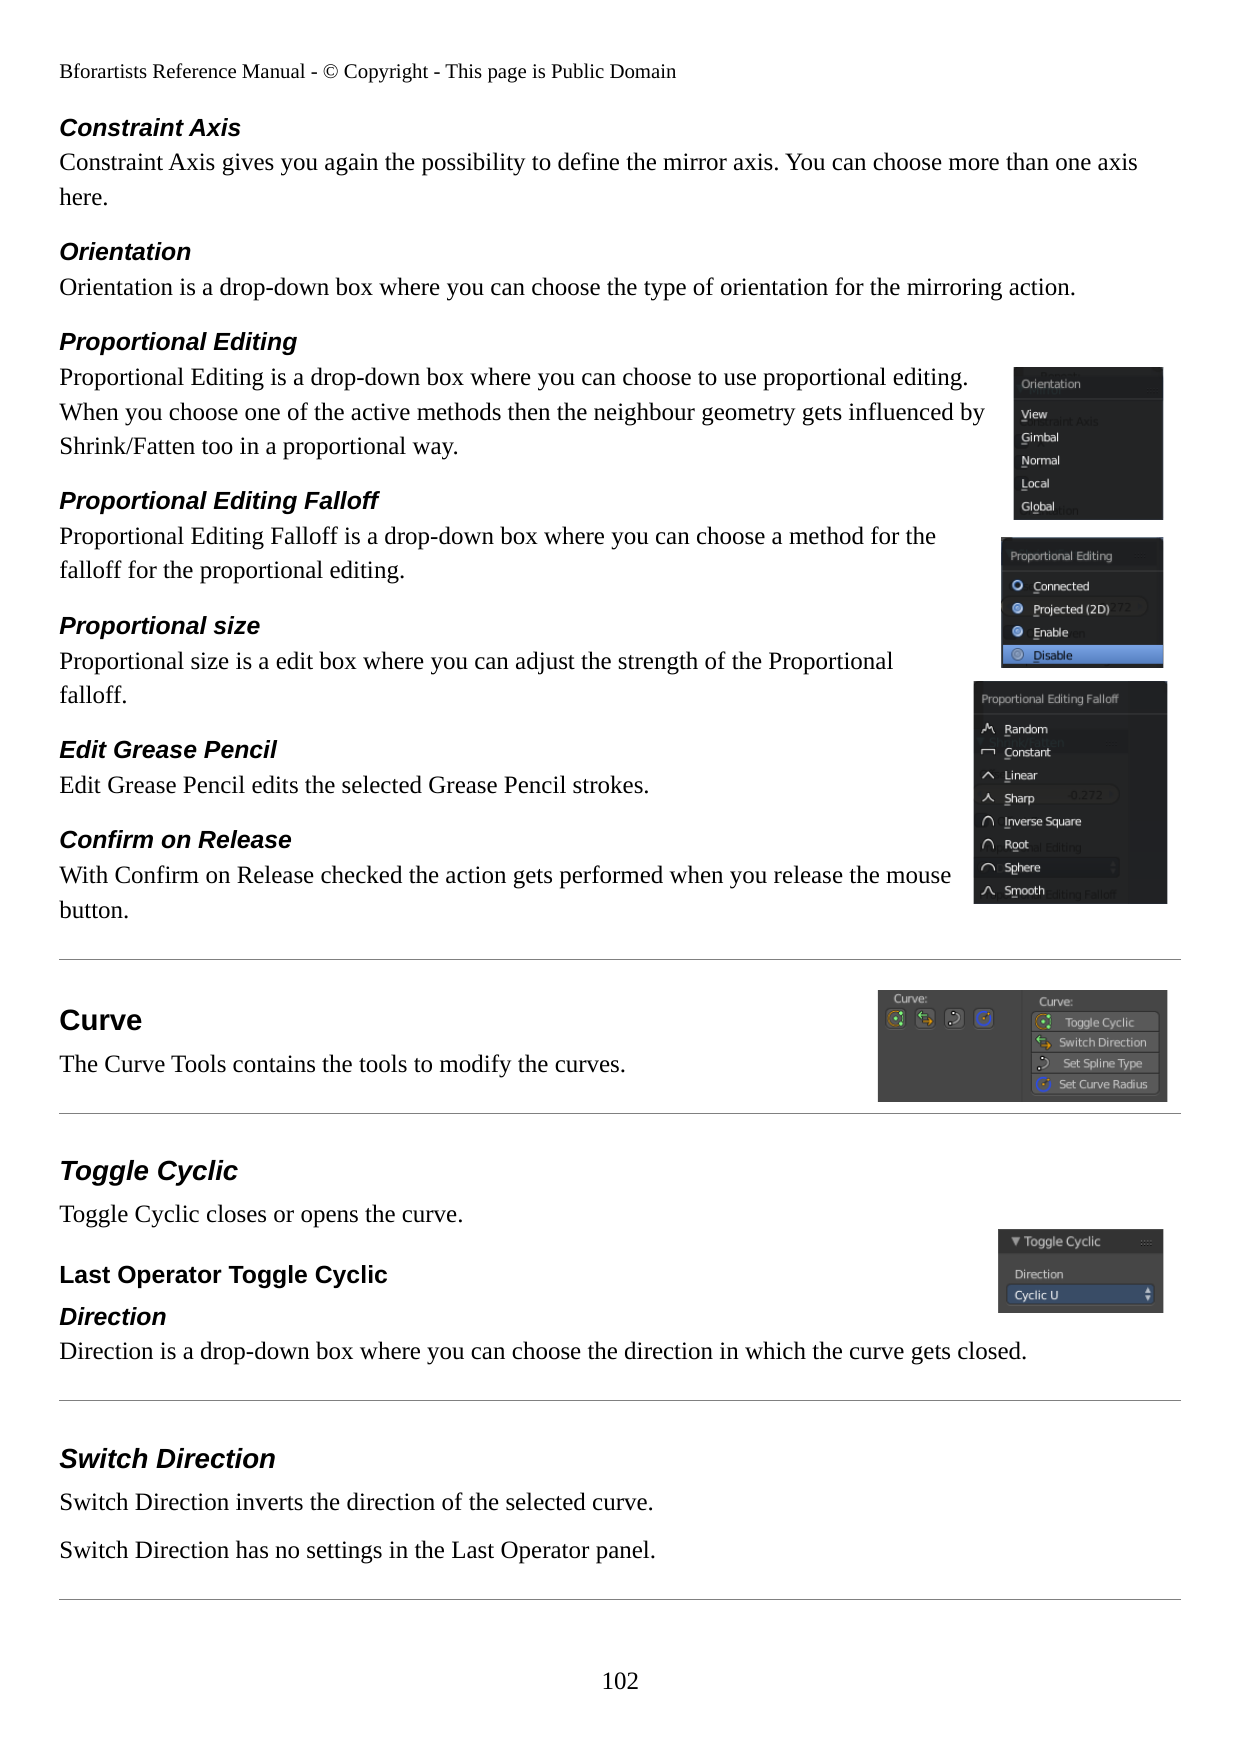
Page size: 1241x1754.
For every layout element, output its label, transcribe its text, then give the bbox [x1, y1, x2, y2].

text Orientation is a drop-down box where you can choose the type of orientation for the mirroring action. [59, 272, 1181, 301]
text The Curve Tools contains the tools to modify the curves. [59, 1049, 877, 1078]
text Switch Direction inverts the direction of the selected curve. [59, 1487, 1181, 1515]
picture [973, 681, 1168, 904]
subtitle [1164, 611, 1181, 639]
text Switch Direction has no settings in the Last Operator panel. [59, 1536, 1181, 1564]
text Proportional Editing Falloff is a drop-down box where you can choose a method for the falloff for the proportional editing. [59, 521, 1181, 584]
subtitle [1168, 826, 1181, 854]
subtitle Edit Grease Pencil [59, 736, 973, 764]
text Proportional Editing is a drop-down box where you can choose to use proportional editing. When you choose one of the active methods then the neighbour geometry gets influenced by Shrink/Fatten too in a proportional way. [59, 362, 1181, 460]
subtitle Orientation [59, 237, 1181, 266]
picture [998, 1229, 1164, 1313]
subtitle [1168, 736, 1181, 764]
subtitle Switch Direction [59, 1442, 1181, 1474]
subtitle Direction [59, 1302, 1181, 1330]
subtitle Last Operator Toggle Cyclic [59, 1261, 998, 1289]
subtitle Confirm on Release [59, 826, 973, 854]
subtitle [1168, 1003, 1181, 1036]
picture [1001, 537, 1164, 668]
subtitle Proportional Editing [59, 327, 1181, 356]
subtitle Curve [59, 1003, 877, 1036]
text Toggle Cyclic closes or opens the curve. [59, 1199, 1181, 1228]
text Direction is a drop-down box where you can choose the direction in which the curve gets closed. [59, 1336, 1181, 1365]
text Constraint Axis gives you again the possibility to define the mirror axis. You can choose more than one axis here. [59, 147, 1181, 211]
text Proportional size is a edit box where you can adjust the strength of the Proportional falloff. [59, 646, 1181, 709]
picture [1013, 367, 1164, 520]
text With Confirm on Release checked the action gets performed when you release the mouse button. [59, 860, 1181, 924]
picture [877, 990, 1168, 1102]
subtitle Toggle Cyclic [59, 1155, 1181, 1187]
text Edit Grease Pencil edits the selected Grease Pencil strokes. [59, 770, 973, 799]
subtitle Constraint Axis [59, 113, 1181, 141]
subtitle Proportional size [59, 611, 1001, 639]
subtitle Proportional Editing Falloff [59, 486, 1013, 515]
